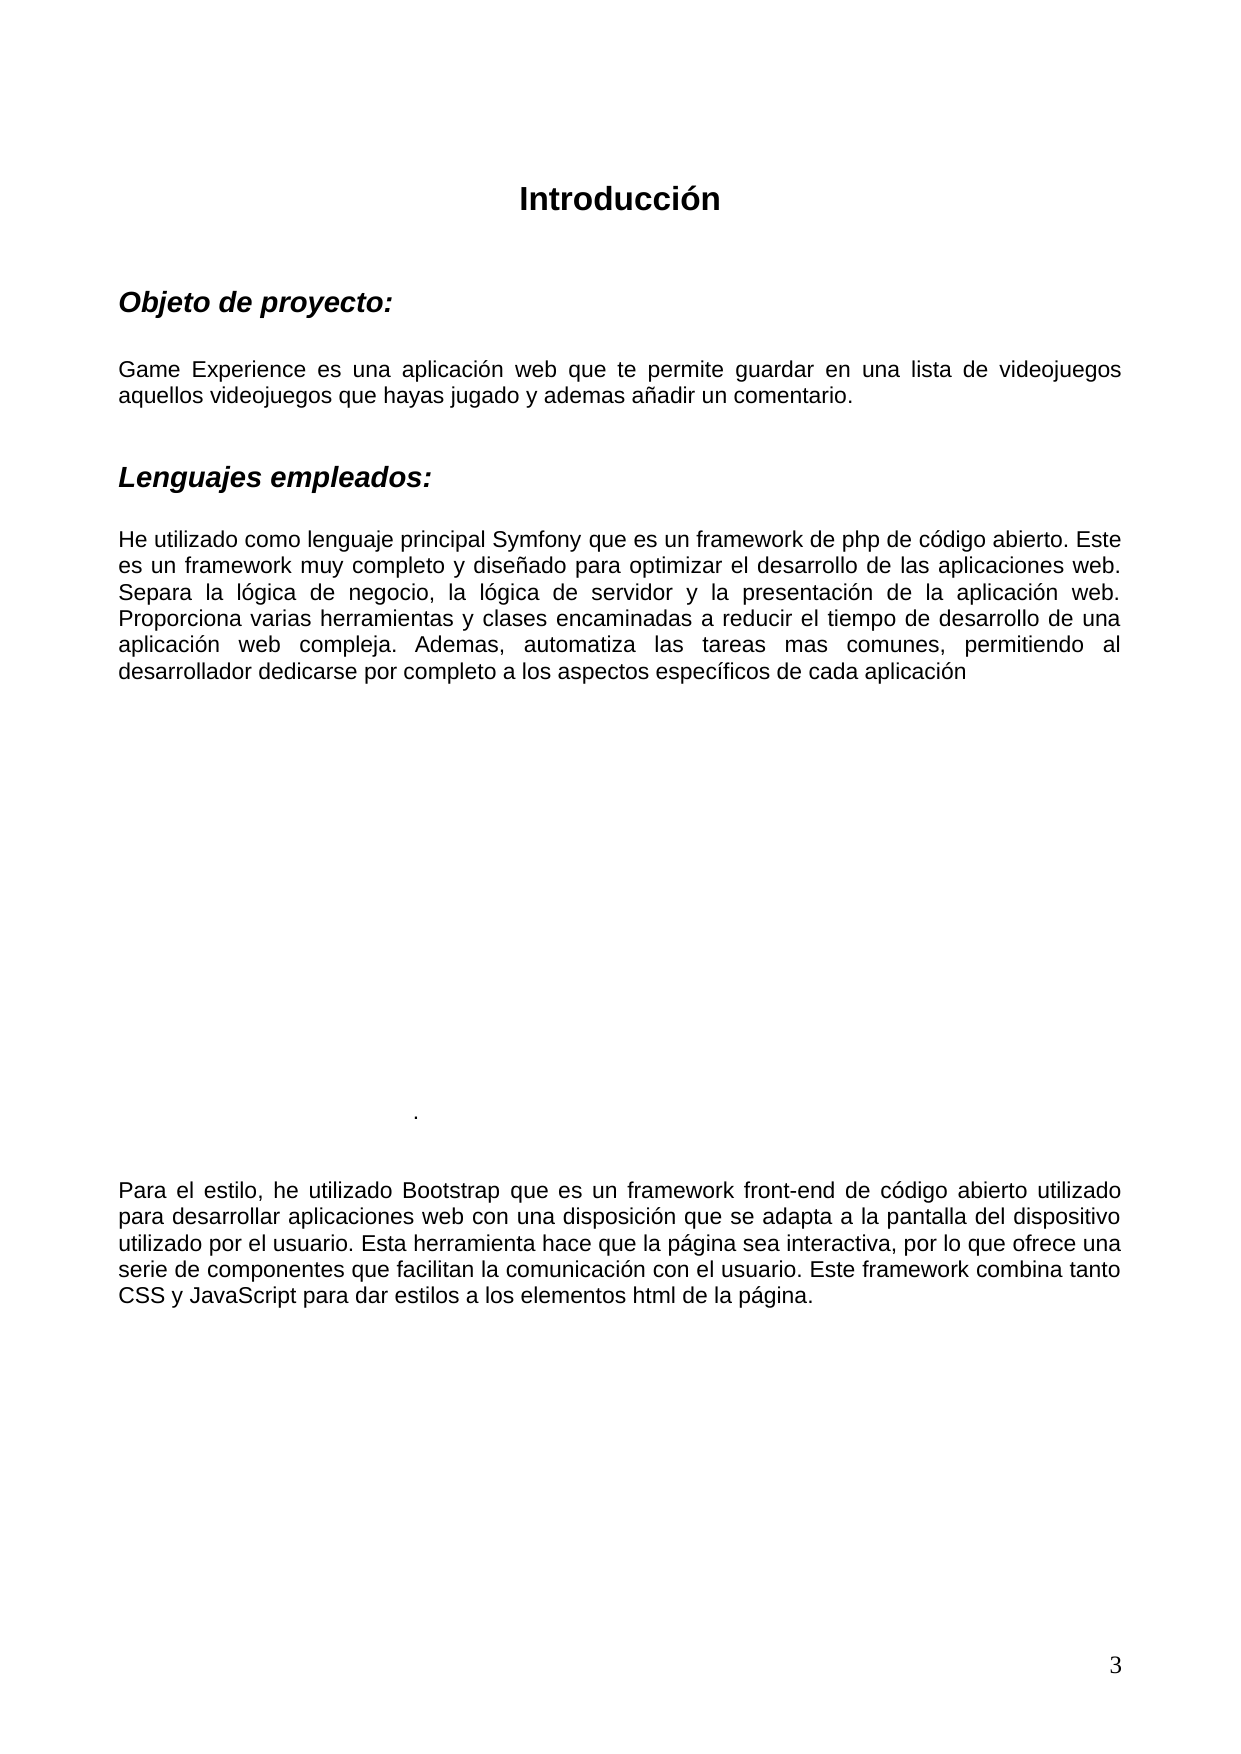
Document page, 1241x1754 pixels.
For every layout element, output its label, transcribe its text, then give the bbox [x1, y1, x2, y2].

subtitle Objeto de proyecto: [118, 285, 1122, 318]
subtitle Lenguajes empleados: [118, 460, 1122, 493]
text Game Experience es una aplicación web que te permite guardar en una lista de videojuegos aquellos videojuegos que hayas jugado y ademas añadir un comentario. [118, 356, 1122, 408]
text Para el estilo, he utilizado Bootstrap que es un framework front-end de código abierto utilizado para desarrollar aplicaciones web con una disposición que se adapta a la pantalla del dispositivo utilizado por el usuario. Esta herramienta hace que la página sea interactiva, por lo que ofrece una serie de componentes que facilitan la comunicación con el usuario. Este framework combina tanto CSS y JavaScript para dar estilos a los elementos html de la página. [118, 1177, 1122, 1308]
subtitle Introducción [118, 179, 1122, 217]
text . [118, 710, 1122, 1124]
text He utilizado como lenguaje principal Symfony que es un framework de php de código abierto. Este es un framework muy completo y diseñado para optimizar el desarrollo de las aplicaciones web. Separa la lógica de negocio, la lógica de servidor y la presentación de la aplicación web. Proporciona varias herramientas y clases encaminadas a reducir el tiempo de desarrollo de una aplicación web compleja. Ademas, automatiza las tareas mas comunes, permitiendo al desarrollador dedicarse por completo a los aspectos específicos de cada aplicación [118, 526, 1122, 684]
